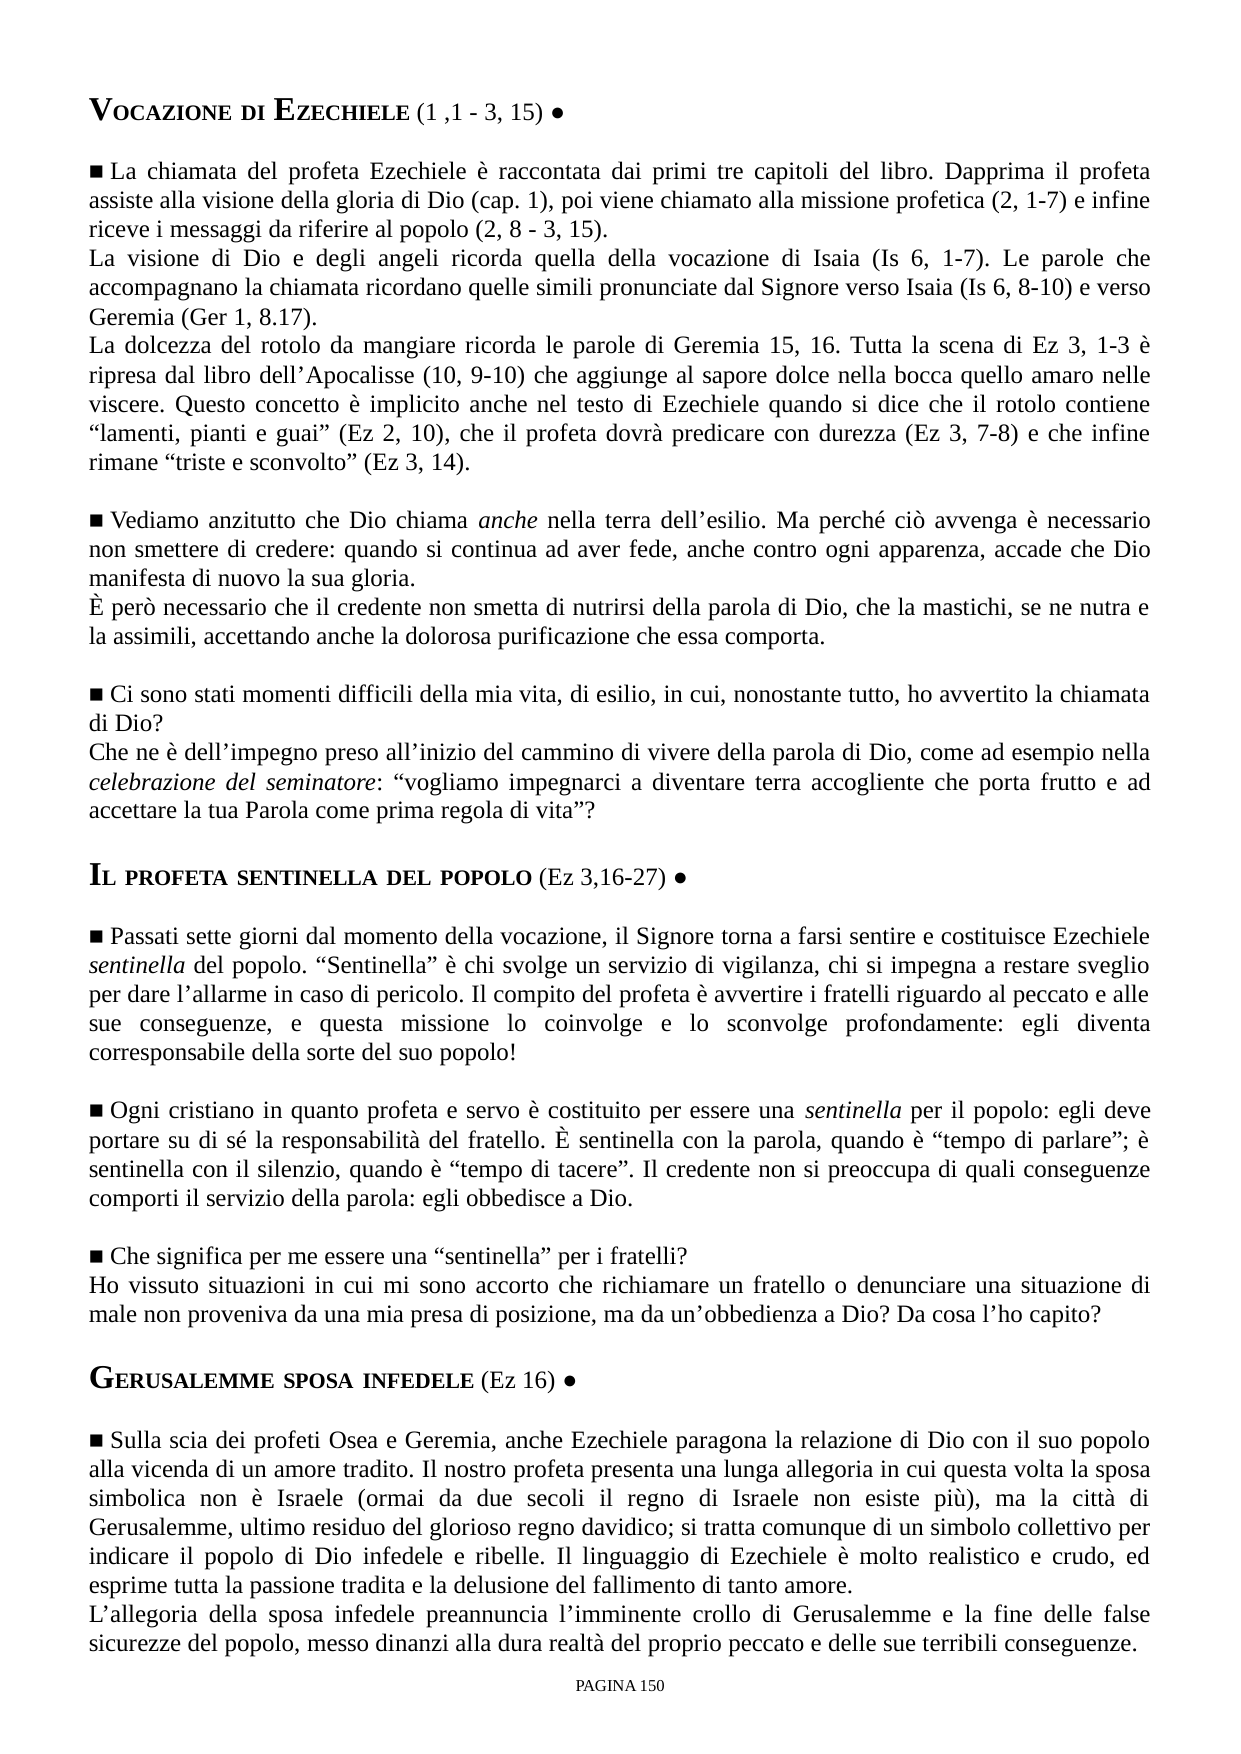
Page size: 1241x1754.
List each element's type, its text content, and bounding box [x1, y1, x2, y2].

text ■ Passati sette giorni dal momento della vocazione, il Signore torna a farsi sentire e costituisce Ezechiele sentinella del popolo. “Sentinella” è chi svolge un servizio di vigilanza, chi si impegna a restare sveglio per dare l’allarme in caso di pericolo. Il compito del profeta è avvertire i fratelli riguardo al peccato e alle sue conseguenze, e questa missione lo coinvolge e lo sconvolge profondamente: egli diventa corresponsabile della sorte del suo popolo! [88, 921, 1152, 1066]
text Ho vissuto situazioni in cui mi sono accorto che richiamare un fratello o denunciare una situazione di male non proveniva da una mia presa di posizione, ma da un’obbedienza a Dio? Da cosa l’ho capito? [88, 1270, 1152, 1328]
text Vocazione di Ezechiele (1 ,1 - 3, 15) ● [88, 88, 1152, 127]
text Il profeta sentinella del popolo (Ez 3,16-27) ● [88, 853, 1152, 892]
text ■ Ci sono stati momenti difficili della mia vita, di esilio, in cui, nonostante tutto, ho avvertito la chiamata di Dio? [88, 679, 1152, 737]
text L’allegoria della sposa infedele preannuncia l’imminente crollo di Gerusalemme e la fine delle false sicurezze del popolo, messo dinanzi alla dura realtà del proprio peccato e delle sue terribili conseguenze. [88, 1599, 1152, 1657]
text ■ Che significa per me essere una “sentinella” per i fratelli? [88, 1241, 1152, 1270]
text Gerusalemme sposa infedele (Ez 16) ● [88, 1357, 1152, 1395]
text Che ne è dell’impegno preso all’inizio del cammino di vivere della parola di Dio, come ad esempio nella celebrazione del seminatore: “vogliamo impegnarci a diventare terra accogliente che porta frutto e ad accettare la tua Parola come prima regola di vita”? [88, 737, 1152, 824]
text ■ Ogni cristiano in quanto profeta e servo è costituito per essere una sentinella per il popolo: egli deve portare su di sé la responsabilità del fratello. È sentinella con la parola, quando è “tempo di parlare”; è sentinella con il silenzio, quando è “tempo di tacere”. Il credente non si preoccupa di quali conseguenze comporti il servizio della parola: egli obbedisce a Dio. [88, 1095, 1152, 1212]
text ■ Vediamo anzitutto che Dio chiama anche nella terra dell’esilio. Ma perché ciò avvenga è necessario non smettere di credere: quando si continua ad aver fede, anche contro ogni apparenza, accade che Dio manifesta di nuovo la sua gloria. [88, 505, 1152, 592]
text La visione di Dio e degli angeli ricorda quella della vocazione di Isaia (Is 6, 1-7). Le parole che accompagnano la chiamata ricordano quelle simili pronunciate dal Signore verso Isaia (Is 6, 8-10) e verso Geremia (Ger 1, 8.17). [88, 243, 1152, 330]
text La dolcezza del rotolo da mangiare ricorda le parole di Geremia 15, 16. Tutta la scena di Ez 3, 1-3 è ripresa dal libro dell’Apocalisse (10, 9-10) che aggiunge al sapore dolce nella bocca quello amaro nelle viscere. Questo concetto è implicito anche nel testo di Ezechiele quando si dice che il rotolo contiene “lamenti, pianti e guai” (Ez 2, 10), che il profeta dovrà predicare con durezza (Ez 3, 7-8) e che infine rimane “triste e sconvolto” (Ez 3, 14). [88, 330, 1152, 476]
text È però necessario che il credente non smetta di nutrirsi della parola di Dio, che la mastichi, se ne nutra e la assimili, accettando anche la dolorosa purificazione che essa comporta. [88, 592, 1152, 650]
text ■ La chiamata del profeta Ezechiele è raccontata dai primi tre capitoli del libro. Dapprima il profeta assiste alla visione della gloria di Dio (cap. 1), poi viene chiamato alla missione profetica (2, 1-7) e infine riceve i messaggi da riferire al popolo (2, 8 - 3, 15). [88, 156, 1152, 243]
text ■ Sulla scia dei profeti Osea e Geremia, anche Ezechiele paragona la relazione di Dio con il suo popolo alla vicenda di un amore tradito. Il nostro profeta presenta una lunga allegoria in cui questa volta la sposa simbolica non è Israele (ormai da due secoli il regno di Israele non esiste più), ma la città di Gerusalemme, ultimo residuo del glorioso regno davidico; si tratta comunque di un simbolo collettivo per indicare il popolo di Dio infedele e ribelle. Il linguaggio di Ezechiele è molto realistico e crudo, ed esprime tutta la passione tradita e la delusione del fallimento di tanto amore. [88, 1424, 1152, 1599]
